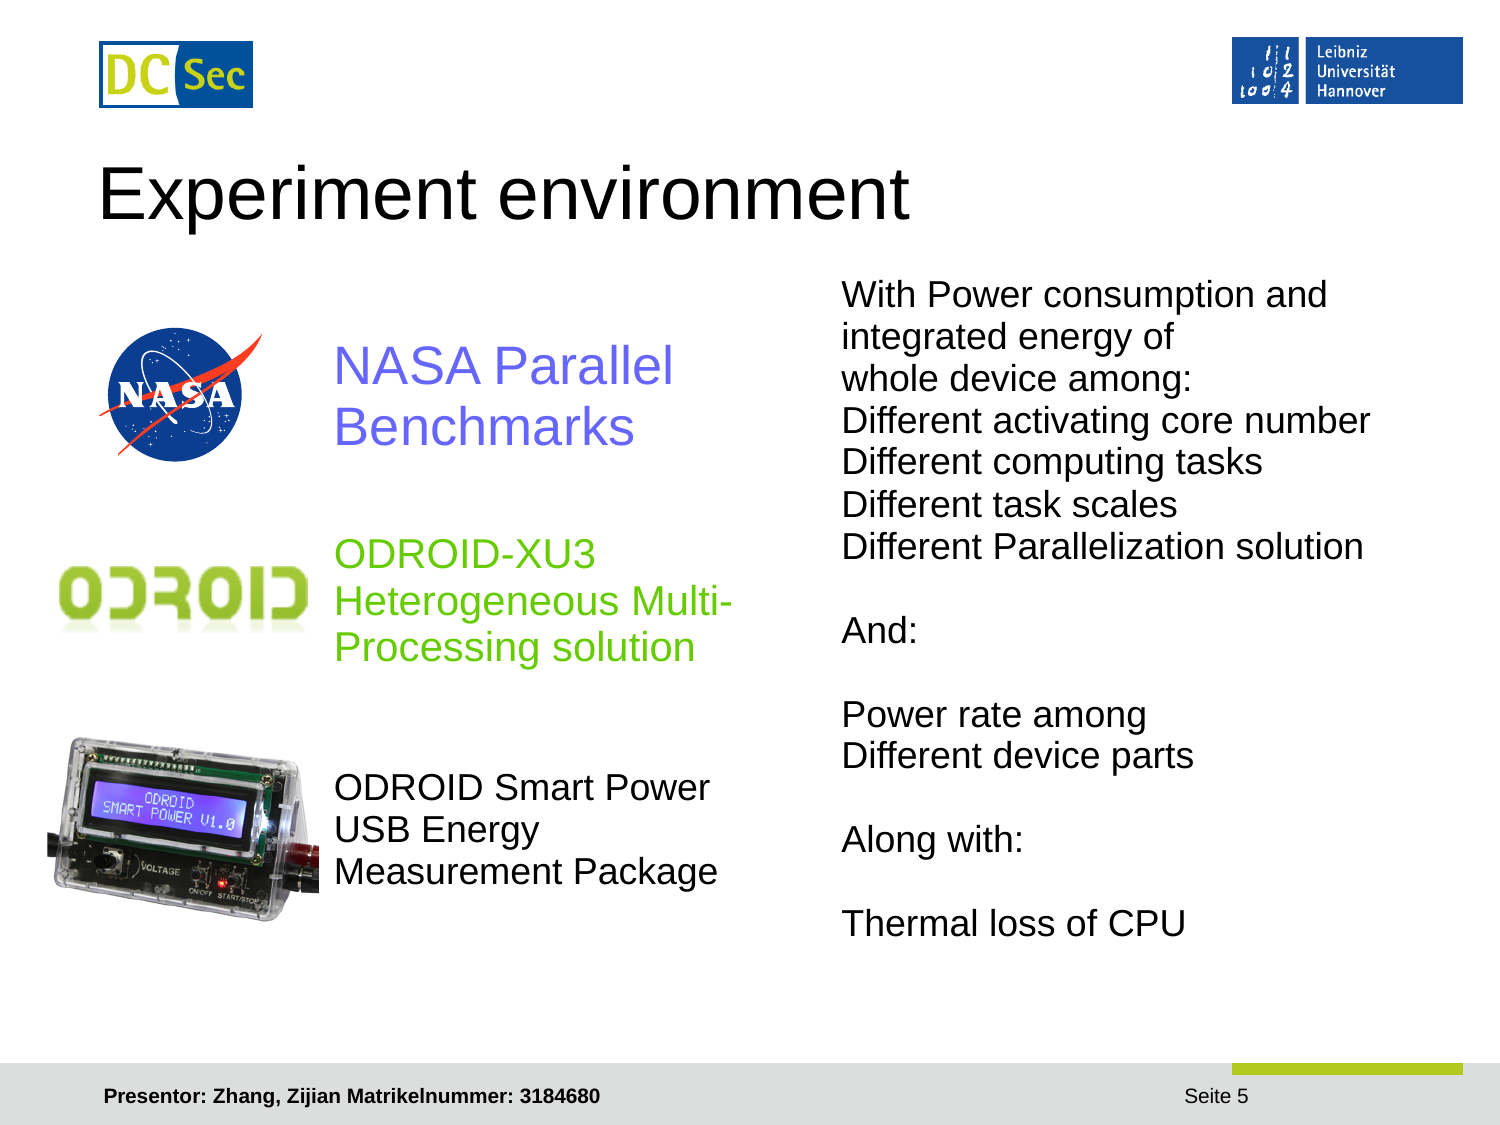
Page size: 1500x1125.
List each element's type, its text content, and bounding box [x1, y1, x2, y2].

picture [1232, 37, 1463, 104]
picture [47, 734, 319, 924]
picture [99, 41, 253, 108]
text_box NASA Parallel Benchmarks [318, 328, 815, 465]
picture [90, 318, 276, 474]
text_box ODROID Smart Power USB Energy Measurement Package [318, 758, 745, 900]
text_box ODROID-XU3 Heterogeneous Multi-Processing solution [318, 523, 815, 678]
text_box With Power consumption and integrated energy of whole device among: Different activating core number Different computing tasks Different task scales Different Parallelization solution And: Power rate among Different device parts Along with: Thermal loss of CPU [826, 265, 1387, 979]
text_box Presentor: Zhang, Zijian Matrikelnummer: 3184680 [88, 1074, 1181, 1125]
title Experiment environment [82, 137, 1463, 274]
picture [59, 566, 308, 633]
